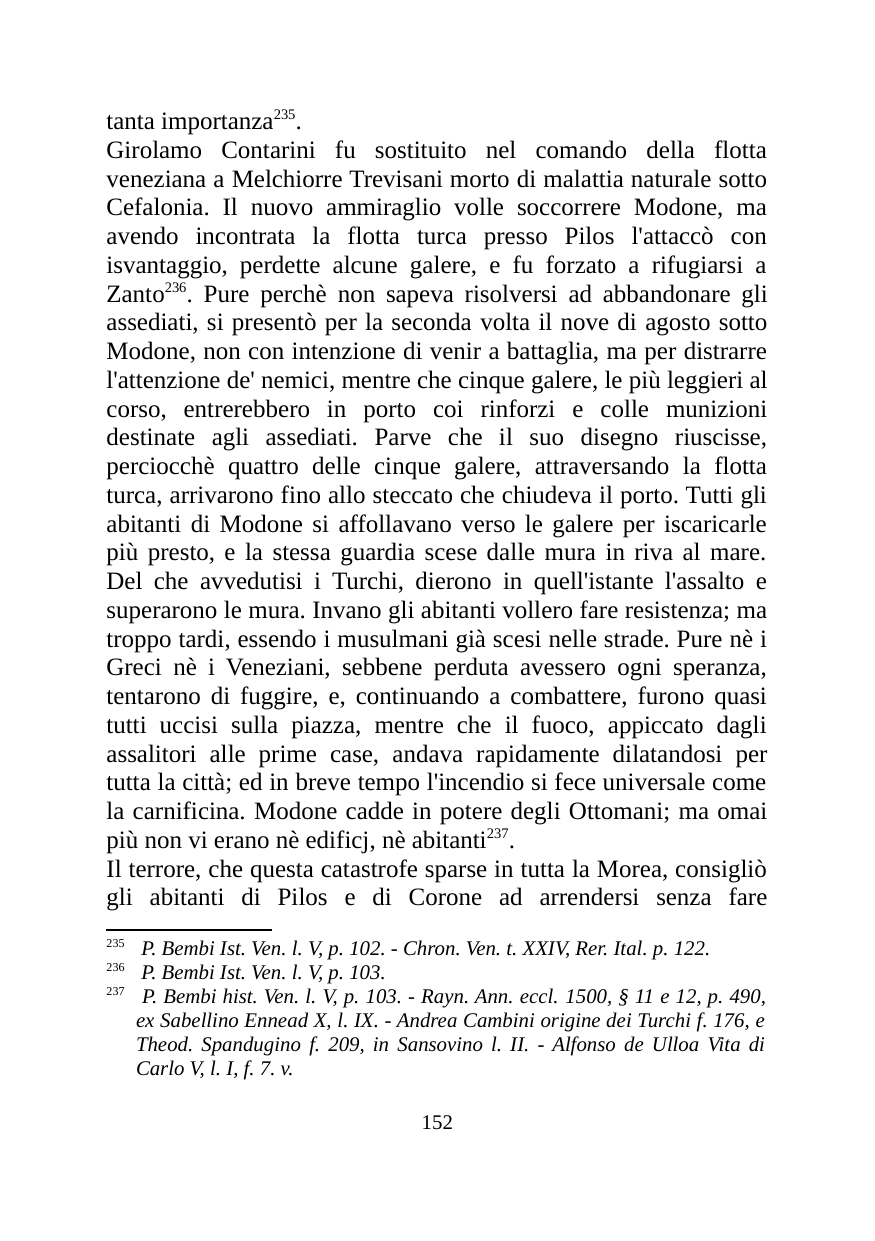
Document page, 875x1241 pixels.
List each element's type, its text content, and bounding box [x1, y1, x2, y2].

text Girolamo Contarini fu sostituito nel comando della flotta veneziana a Melchiorre Trevisani morto di malattia naturale sotto Cefalonia. Il nuovo ammiraglio volle soccorrere Modone, ma avendo incontrata la flotta turca presso Pilos l'attaccò con isvantaggio, perdette alcune galere, e fu forzato a rifugiarsi a Zanto. Pure perchè non sapeva risolversi ad abbandonare gli assediati, si presentò per la seconda volta il nove di agosto sotto Modone, non con intenzione di venir a battaglia, ma per distrarre l'attenzione de' nemici, mentre che cinque galere, le più leggieri al corso, entrerebbero in porto coi rinforzi e colle munizioni destinate agli assediati. Parve che il suo disegno riuscisse, perciocchè quattro delle cinque galere, attraversando la flotta turca, arrivarono fino allo steccato che chiudeva il porto. Tutti gli abitanti di Modone si affollavano verso le galere per iscaricarle più presto, e la stessa guardia scese dalle mura in riva al mare. Del che avvedutisi i Turchi, dierono in quell'istante l'assalto e superarono le mura. Invano gli abitanti vollero fare resistenza; ma troppo tardi, essendo i musulmani già scesi nelle strade. Pure nè i Greci nè i Veneziani, sebbene perduta avessero ogni speranza, tentarono di fuggire, e, continuando a combattere, furono quasi tutti uccisi sulla piazza, mentre che il fuoco, appiccato dagli assalitori alle prime case, andava rapidamente dilatandosi per tutta la città; ed in breve tempo l'incendio si fece universale come la carnificina. Modone cadde in potere degli Ottomani; ma omai più non vi erano nè edificj, nè abitanti. [106, 135, 768, 854]
text P. Bembi hist. Ven. l. V, p. 103. - Rayn. Ann. eccl. 1500, § 11 e 12, p. 490, ex Sabellino Ennead X, l. IX. - Andrea Cambini origine dei Turchi f. 176, e Theod. Spandugino f. 209, in Sansovino l. II. - Alfonso de Ulloa Vita di Carlo V, l. I, f. 7. v. [106, 984, 768, 1080]
text P. Bembi Ist. Ven. l. V, p. 103. [106, 960, 768, 984]
text tanta importanza. [106, 106, 768, 135]
text Il terrore, che questa catastrofe sparse in tutta la Morea, consigliò gli abitanti di Pilos e di Corone ad arrendersi senza fare [106, 854, 768, 911]
text P. Bembi Ist. Ven. l. V, p. 102. - Chron. Ven. t. XXIV, Rer. Ital. p. 122. [106, 936, 768, 960]
